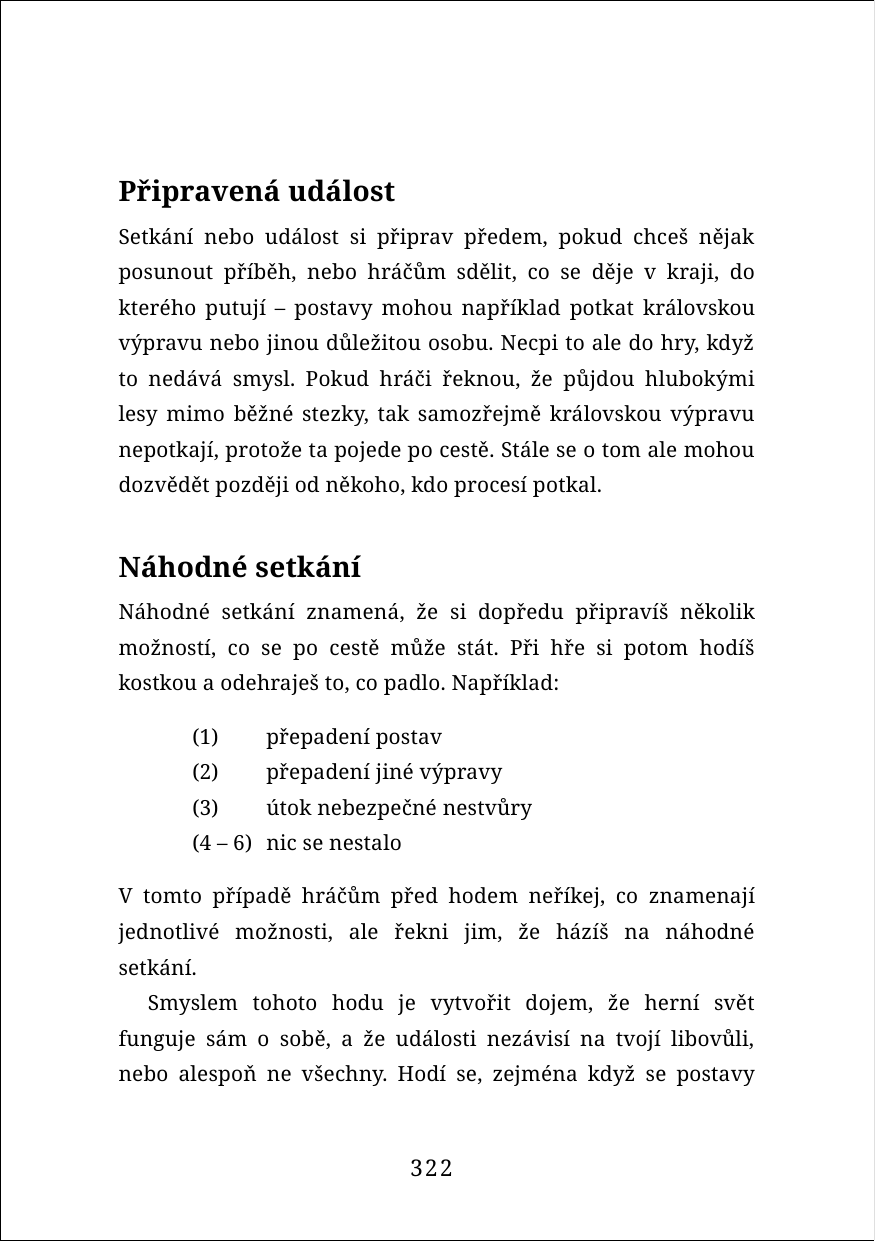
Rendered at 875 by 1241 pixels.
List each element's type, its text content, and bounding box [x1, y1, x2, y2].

subtitle Připravená událost [118, 172, 756, 210]
text V tomto případě hráčům před hodem neříkej, co znamenají jednotlivé možnosti, ale řekni jim, že házíš na náhodné setkání. Smyslem tohoto hodu je vytvořit dojem, že herní svět funguje sám o sobě, a že události nezávisí na tvojí libovůli, nebo alespoň ne všechny. Hodí se, zejména když se postavy [118, 882, 756, 1088]
subtitle Náhodné setkání [118, 547, 756, 586]
text Náhodné setkání znamená, že si dopředu připravíš několik možností, co se po cestě může stát. Při hře si potom hodíš kostkou a odehraješ to, co padlo. Například: [118, 597, 756, 697]
text (1) přepadení postav (2) přepadení jiné výpravy (3) útok nebezpečné nestvůry (4 – 6) nic se nestalo [192, 722, 756, 857]
text Setkání nebo událost si připrav předem, pokud chceš nějak posunout příběh, nebo hráčům sdělit, co se děje v kraji, do kterého putují – postavy mohou například potkat královskou výpravu nebo jinou důležitou osobu. Necpi to ale do hry, když to nedává smysl. Pokud hráči řeknou, že půjdou hlubokými lesy mimo běžné stezky, tak samozřejmě královskou výpravu nepotkají, protože ta pojede po cestě. Stále se o tom ale mohou dozvědět později od někoho, kdo procesí potkal. [118, 222, 756, 499]
